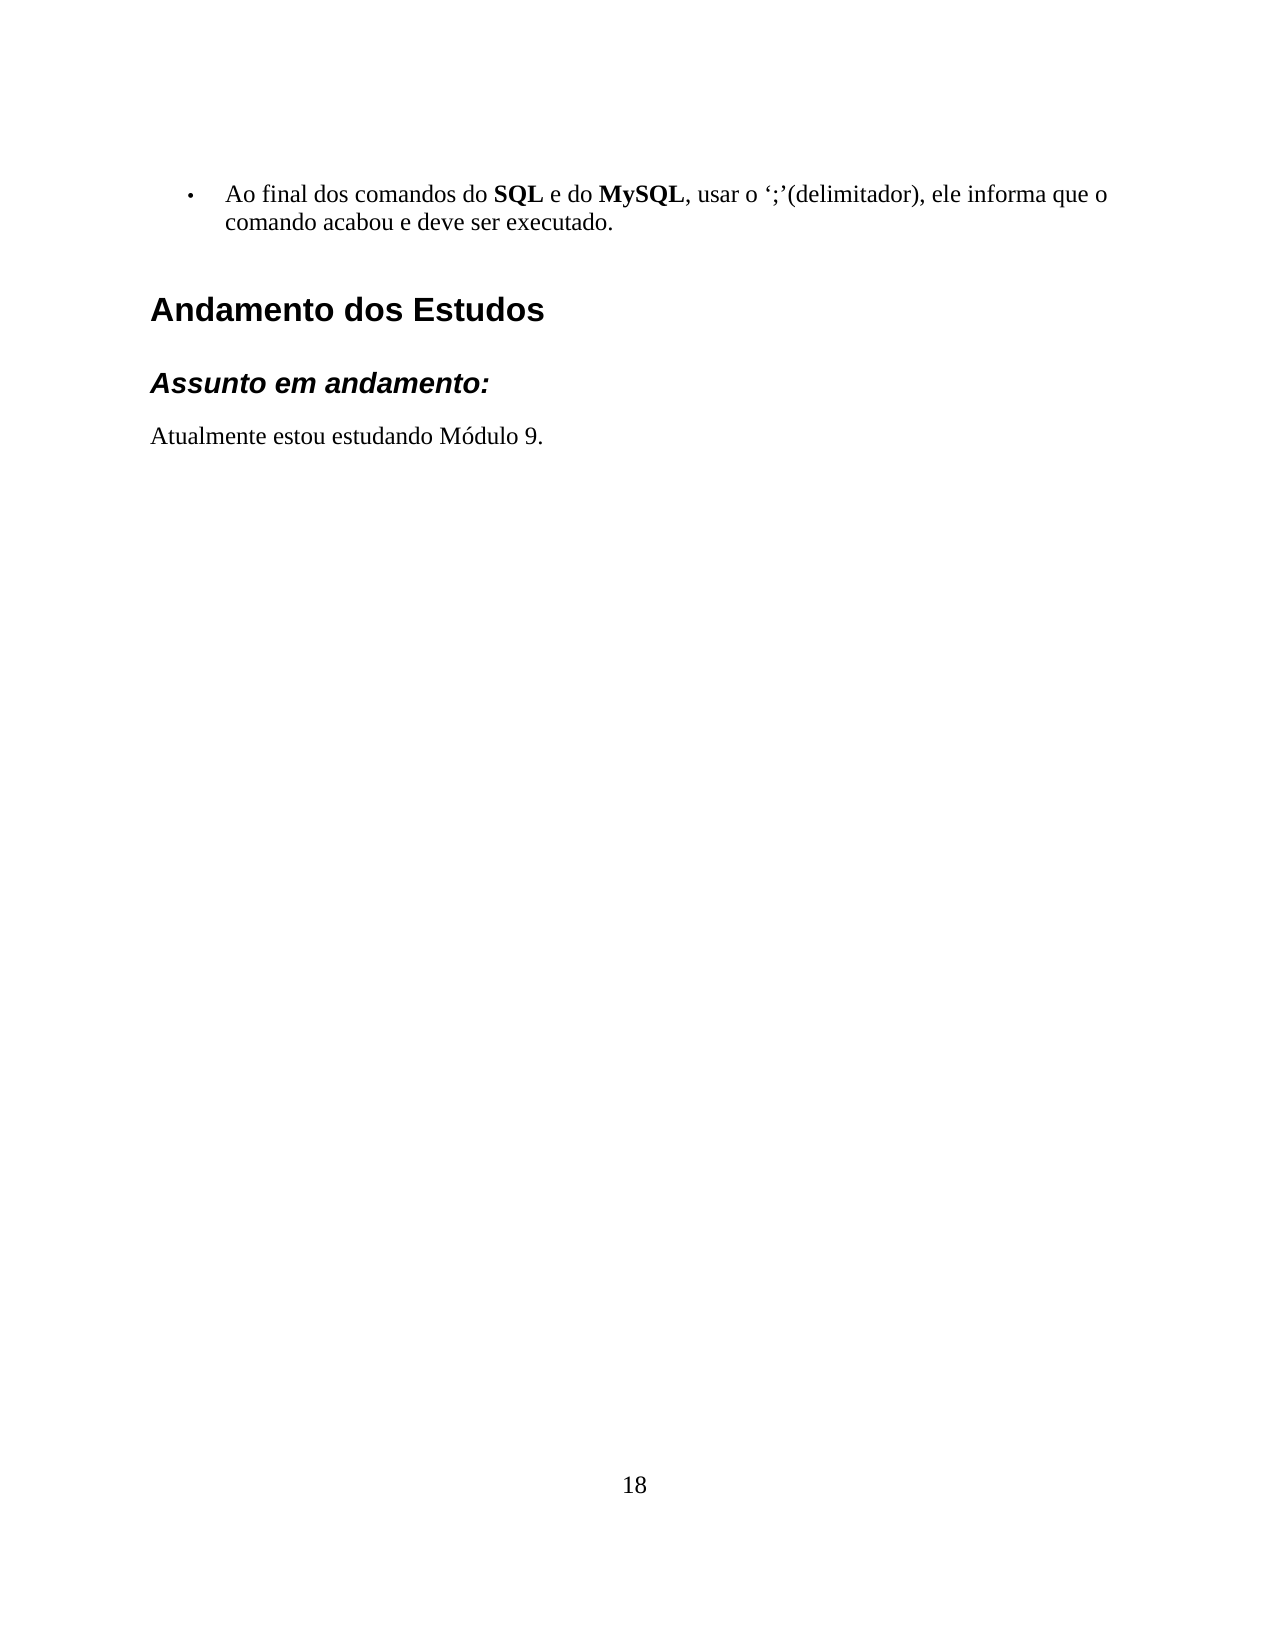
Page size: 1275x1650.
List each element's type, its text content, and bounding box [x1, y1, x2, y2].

text Atualmente estou estudando Módulo 9. [150, 421, 1125, 479]
subtitle Andamento dos Estudos [150, 290, 1125, 329]
subtitle Assunto em andamento: [150, 366, 1125, 400]
list [225, 150, 1125, 179]
list Ao final dos comandos do SQL e do MySQL, usar o ‘;’(delimitador), ele informa que o comando acabou e deve ser executado. [187, 179, 1125, 236]
